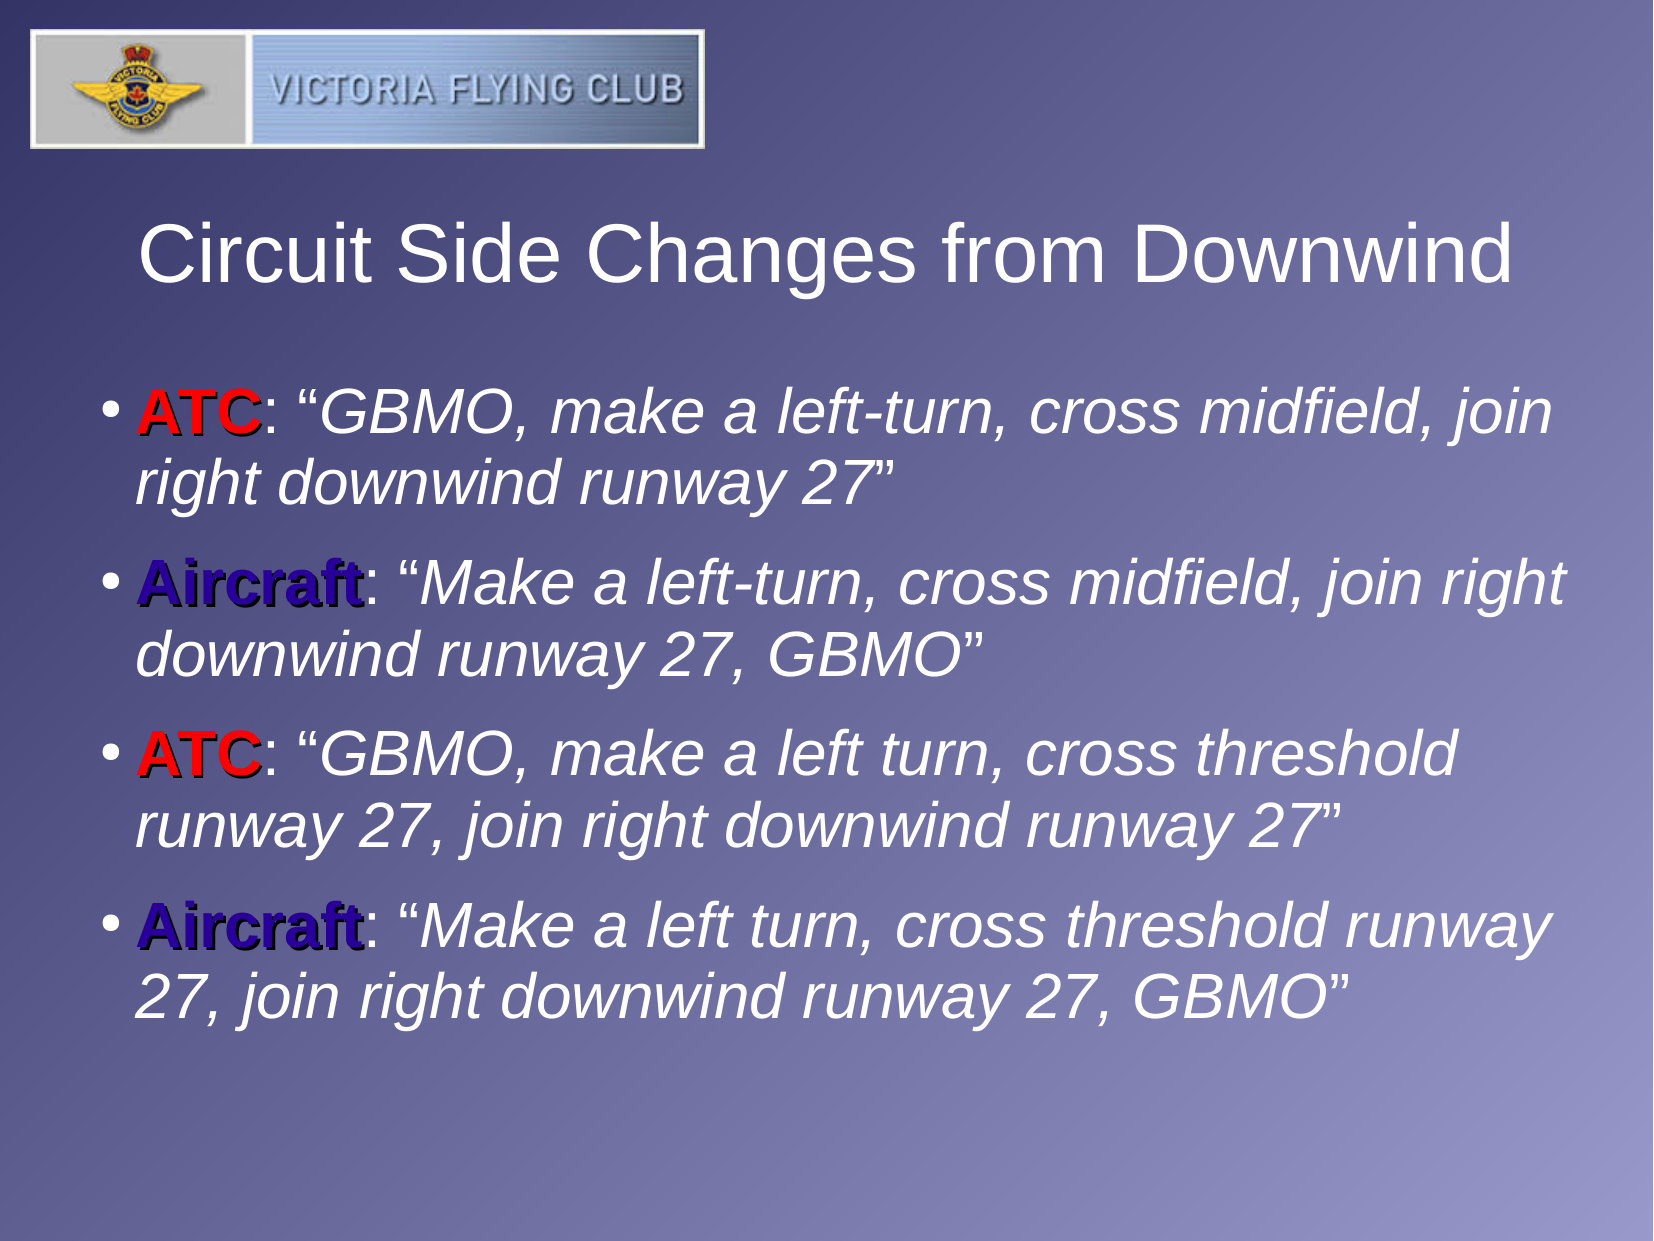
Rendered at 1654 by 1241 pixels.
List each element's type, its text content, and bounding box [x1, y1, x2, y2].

picture [30, 29, 705, 149]
list ATC: “GBMO, make a left-turn, cross midfield, join right downwind runway 27” Aircraft: “Make a left-turn, cross midfield, join right downwind runway 27, GBMO” ATC: “GBMO, make a left turn, cross threshold runway 27, join right downwind runway 27” Aircraft: “Make a left turn, cross threshold runway 27, join right downwind runway 27, GBMO” [82, 375, 1571, 1095]
title Circuit Side Changes from Downwind [82, 150, 1571, 358]
